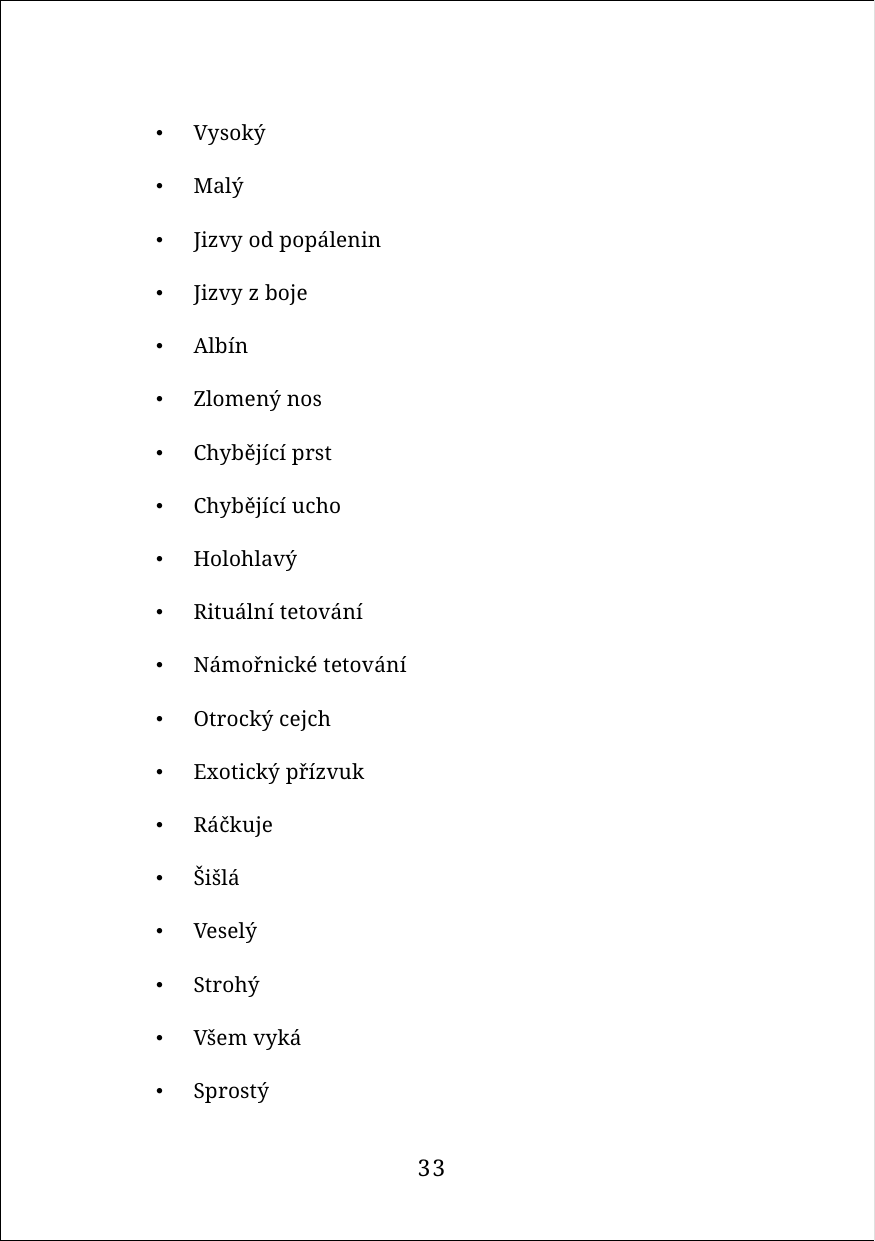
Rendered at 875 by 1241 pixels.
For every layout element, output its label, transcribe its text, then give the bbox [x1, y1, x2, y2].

list Exotický přízvuk [156, 757, 756, 785]
list Všem vyká [156, 1023, 756, 1052]
list Veselý [156, 917, 756, 945]
list Vysoký [156, 118, 756, 147]
list Sprostý [156, 1076, 756, 1105]
list Ráčkuje [156, 810, 756, 839]
list Strohý [156, 970, 756, 998]
list Chybějící ucho [156, 491, 756, 519]
list Malý [156, 171, 756, 200]
list Chybějící prst [156, 438, 756, 466]
list Zlomený nos [156, 384, 756, 413]
list Otrocký cejch [156, 704, 756, 732]
list Námořnické tetování [156, 651, 756, 679]
list Holohlavý [156, 544, 756, 572]
list Rituální tetování [156, 597, 756, 626]
list Šišlá [156, 863, 756, 892]
list Albín [156, 331, 756, 359]
list Jizvy od popálenin [156, 225, 756, 253]
list Jizvy z boje [156, 278, 756, 306]
